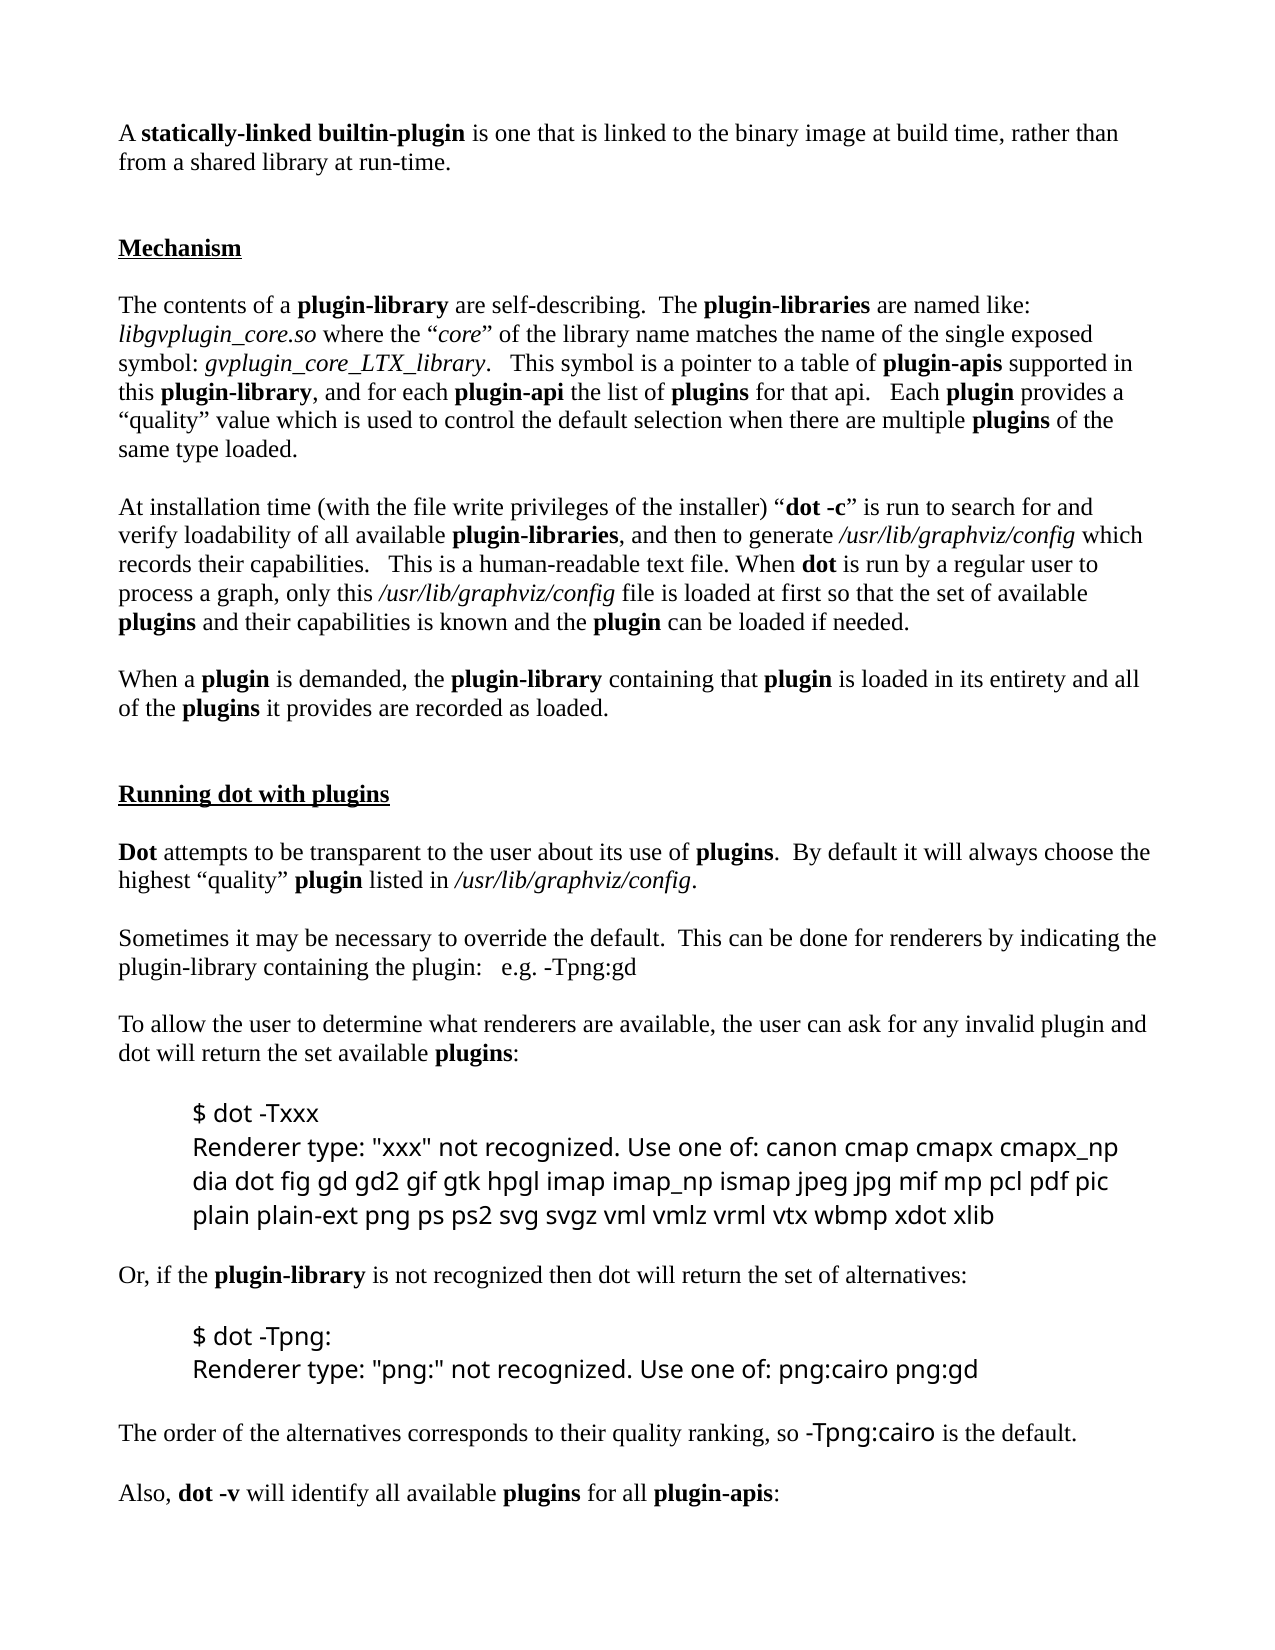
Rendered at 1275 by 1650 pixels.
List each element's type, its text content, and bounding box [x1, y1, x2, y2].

text The order of the alternatives corresponds to their quality ranking, so -Tpng:cairo is the default. [118, 1415, 1157, 1449]
text Or, if the plugin-library is not recognized then dot will return the set of alternatives: [118, 1261, 1157, 1289]
text Renderer type: "png:" not recognized. Use one of: png:cairo png:gd [192, 1352, 1157, 1386]
text Running dot with plugins [118, 779, 1157, 808]
text At installation time (with the file write privileges of the installer) “dot -c” is run to search for and verify loadability of all available plugin-libraries, and then to generate /usr/lib/graphviz/config which records their capabilities. This is a human-readable text file. When dot is run by a regular user to process a graph, only this /usr/lib/graphviz/config file is loaded at first so that the set of available plugins and their capabilities is known and the plugin can be loaded if needed. [118, 492, 1157, 636]
text A statically-linked builtin-plugin is one that is linked to the binary image at build time, rather than from a shared library at run-time. [118, 118, 1157, 176]
text $ dot -Txxx [192, 1096, 1157, 1130]
text Renderer type: "xxx" not recognized. Use one of: canon cmap cmapx cmapx_np dia dot fig gd gd2 gif gtk hpgl imap imap_np ismap jpeg jpg mif mp pcl pdf pic plain plain-ext png ps ps2 svg svgz vml vmlz vrml vtx wbmp xdot xlib [192, 1130, 1157, 1232]
text To allow the user to determine what renderers are available, the user can ask for any invalid plugin and dot will return the set available plugins: [118, 1009, 1157, 1067]
text When a plugin is demanded, the plugin-library containing that plugin is loaded in its entirety and all of the plugins it provides are recorded as loaded. [118, 664, 1157, 722]
text $ dot -Tpng: [192, 1318, 1157, 1352]
text The contents of a plugin-library are self-describing. The plugin-libraries are named like: libgvplugin_core.so where the “core” of the library name matches the name of the single exposed symbol: gvplugin_core_LTX_library. This symbol is a pointer to a table of plugin-apis supported in this plugin-library, and for each plugin-api the list of plugins for that api. Each plugin provides a “quality” value which is used to control the default selection when there are multiple plugins of the same type loaded. [118, 291, 1157, 463]
text Also, dot -v will identify all available plugins for all plugin-apis: [118, 1478, 1157, 1507]
text Dot attempts to be transparent to the user about its use of plugins. By default it will always choose the highest “quality” plugin listed in /usr/lib/graphviz/config. [118, 837, 1157, 894]
text Mechanism [118, 233, 1157, 262]
text Sometimes it may be necessary to override the default. This can be done for renderers by indicating the plugin-library containing the plugin: e.g. -Tpng:gd [118, 923, 1157, 981]
